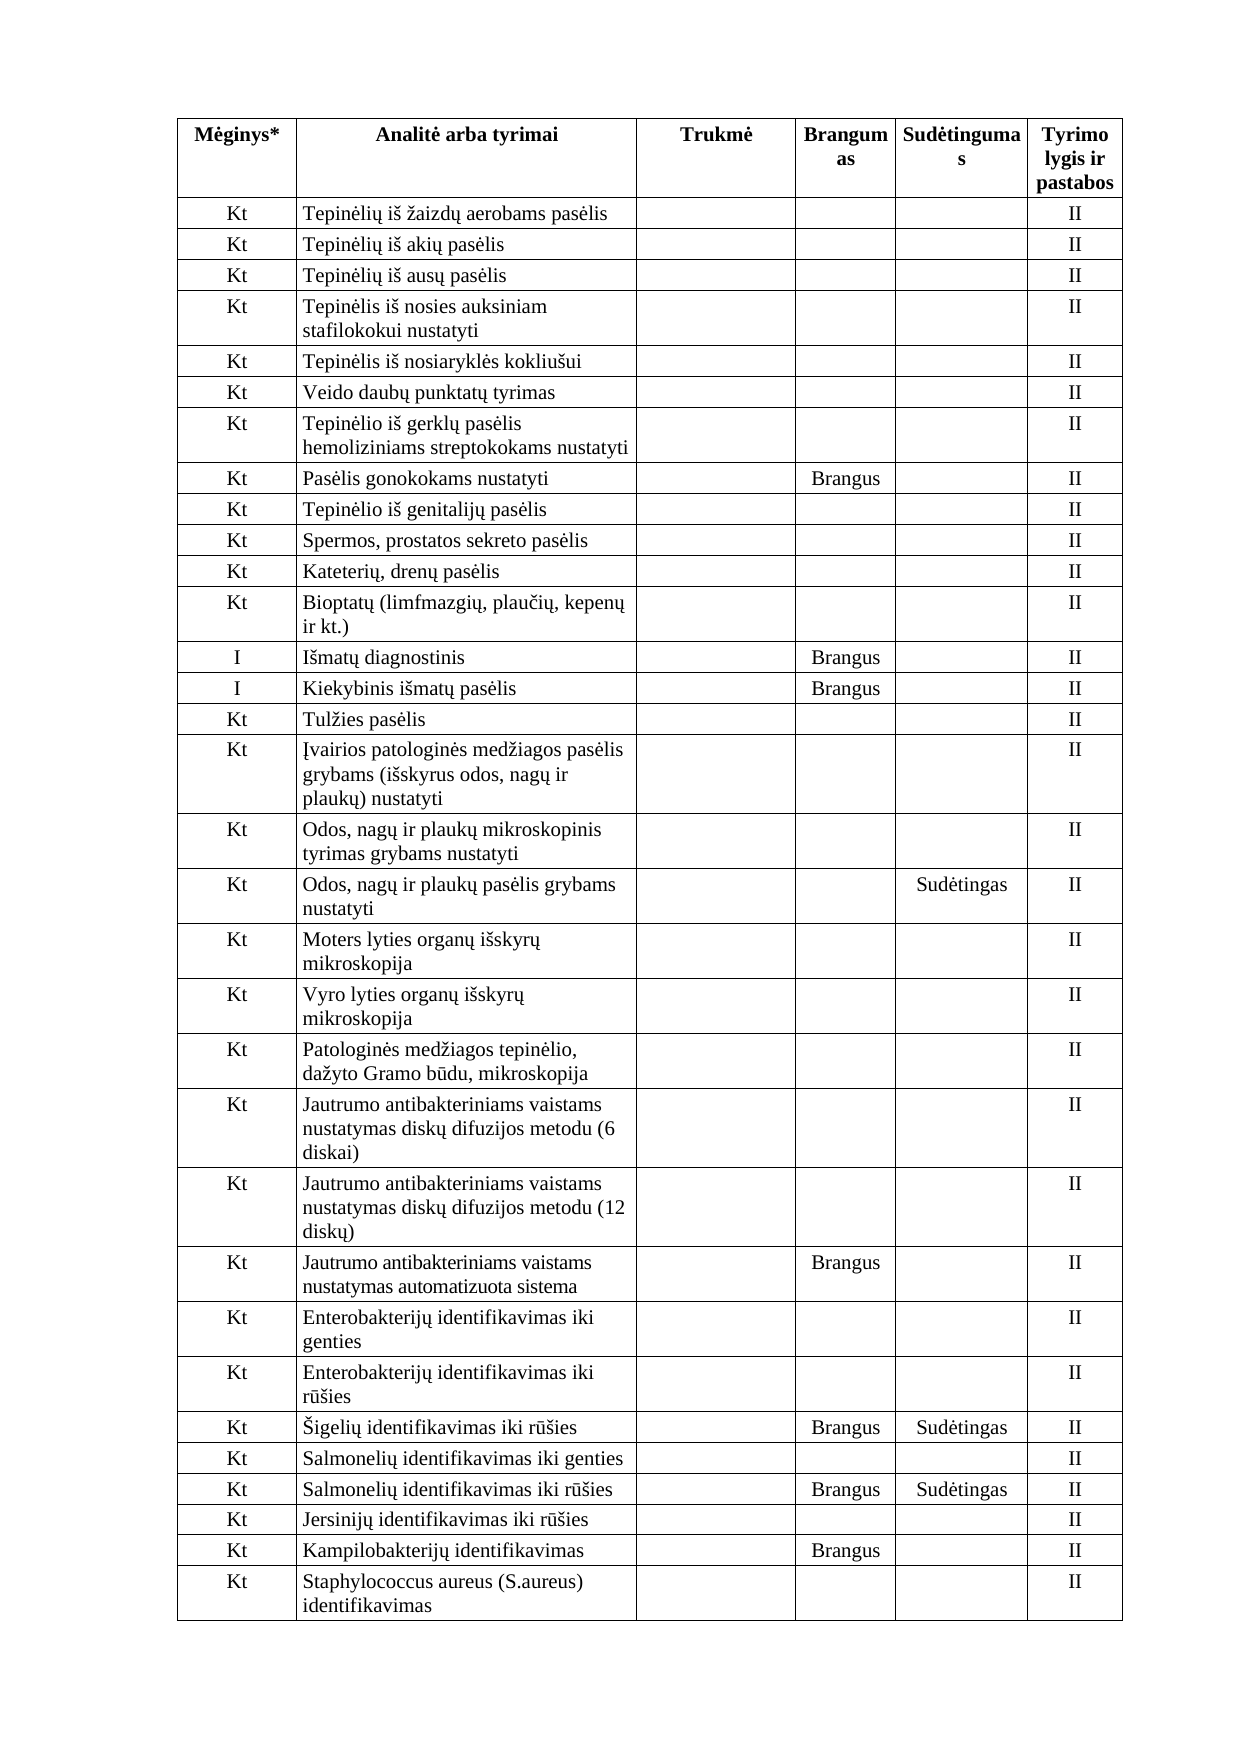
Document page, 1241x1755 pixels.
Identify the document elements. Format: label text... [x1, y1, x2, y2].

table_cell [796, 408, 895, 462]
table_cell Kiekybinis išmatų pasėlis [297, 673, 636, 702]
table_cell II [1028, 494, 1122, 524]
table_cell [796, 1443, 895, 1472]
table_cell Kt [178, 1443, 296, 1472]
table_cell [796, 1168, 895, 1246]
table_cell Kt [178, 735, 296, 812]
table_cell II [1028, 291, 1122, 345]
table_cell [637, 1412, 795, 1442]
table_cell [896, 525, 1027, 555]
table_cell Kt [178, 198, 296, 228]
table_cell II [1028, 229, 1122, 259]
table_cell II [1028, 735, 1122, 812]
table_cell Jautrumo antibakteriniams vaistams nustatymas automatizuota sistema [297, 1247, 636, 1301]
table_cell II [1028, 556, 1122, 586]
table_cell Tepinėlis iš nosiaryklės kokliušui [297, 346, 636, 376]
table_cell Kt [178, 525, 296, 555]
table_cell Salmonelių identifikavimas iki rūšies [297, 1474, 636, 1503]
table_cell [796, 814, 895, 867]
table_cell [637, 346, 795, 376]
table_cell [896, 556, 1027, 586]
table_cell II [1028, 1443, 1122, 1472]
table_cell Kt [178, 1168, 296, 1246]
table_cell [637, 1474, 795, 1503]
table_cell [896, 673, 1027, 702]
table_cell Kt [178, 1412, 296, 1442]
table_cell [637, 1357, 795, 1411]
table_cell Kt [178, 1247, 296, 1301]
table_cell Odos, nagų ir plaukų mikroskopinis tyrimas grybams nustatyti [297, 814, 636, 867]
table_cell [896, 924, 1027, 977]
table_cell [637, 814, 795, 867]
table_cell Brangus [796, 642, 895, 672]
table_cell II [1028, 1535, 1122, 1565]
table_cell [896, 1505, 1027, 1534]
table_cell Kt [178, 1474, 296, 1503]
table_cell Tepinėlių iš žaizdų aerobams pasėlis [297, 198, 636, 228]
table_cell II [1028, 869, 1122, 922]
table_cell II [1028, 525, 1122, 555]
table_cell [637, 494, 795, 524]
table_cell Kt [178, 291, 296, 345]
table_cell Jautrumo antibakteriniams vaistams nustatymas diskų difuzijos metodu (6 diskai) [297, 1089, 636, 1167]
table_cell [637, 556, 795, 586]
table_cell II [1028, 198, 1122, 228]
table_cell [896, 494, 1027, 524]
table_cell II [1028, 1247, 1122, 1301]
table_header Brangumas [796, 119, 895, 197]
table_cell Kt [178, 463, 296, 493]
table_cell Sudėtingas [896, 869, 1027, 922]
table_header Trukmė [637, 119, 795, 197]
table_cell II [1028, 1505, 1122, 1534]
table_cell [796, 704, 895, 733]
table_cell Brangus [796, 673, 895, 702]
table_cell [896, 1302, 1027, 1356]
table_cell Kt [178, 556, 296, 586]
table_cell [796, 1089, 895, 1167]
table_cell Kt [178, 587, 296, 641]
table_cell II [1028, 1357, 1122, 1411]
table_cell Kt [178, 704, 296, 733]
table_cell [896, 1566, 1027, 1620]
table_cell [896, 1357, 1027, 1411]
table_cell Moters lyties organų išskyrų mikroskopija [297, 924, 636, 977]
table_cell [637, 735, 795, 812]
table_cell [796, 1566, 895, 1620]
table_cell Kt [178, 1535, 296, 1565]
table_cell [896, 291, 1027, 345]
table_cell [896, 229, 1027, 259]
table_cell [796, 346, 895, 376]
table_cell II [1028, 587, 1122, 641]
table_cell [637, 291, 795, 345]
table_cell [796, 1302, 895, 1356]
table_cell [896, 198, 1027, 228]
table_cell [637, 525, 795, 555]
table_cell Kt [178, 979, 296, 1032]
table_cell [637, 1443, 795, 1472]
table_cell Kt [178, 229, 296, 259]
table_cell [796, 869, 895, 922]
table_cell [796, 525, 895, 555]
table_cell [637, 924, 795, 977]
table_cell Spermos, prostatos sekreto pasėlis [297, 525, 636, 555]
table_cell II [1028, 346, 1122, 376]
table_cell [796, 377, 895, 407]
table_cell II [1028, 1474, 1122, 1503]
table_cell [637, 1505, 795, 1534]
table_cell Tepinėlio iš genitalijų pasėlis [297, 494, 636, 524]
table_cell [637, 229, 795, 259]
table_cell [637, 1535, 795, 1565]
table_cell [896, 704, 1027, 733]
table_cell Tepinėlių iš akių pasėlis [297, 229, 636, 259]
table_cell Jautrumo antibakteriniams vaistams nustatymas diskų difuzijos metodu (12 diskų) [297, 1168, 636, 1246]
table_cell II [1028, 1034, 1122, 1087]
table_cell Vyro lyties organų išskyrų mikroskopija [297, 979, 636, 1032]
table_cell [896, 463, 1027, 493]
table_cell Kt [178, 494, 296, 524]
table_cell Brangus [796, 1247, 895, 1301]
table_cell Tepinėlių iš ausų pasėlis [297, 260, 636, 290]
table_cell [637, 673, 795, 702]
table_cell II [1028, 463, 1122, 493]
table_cell [796, 1034, 895, 1087]
table_cell [796, 260, 895, 290]
table_header Analitė arba tyrimai [297, 119, 636, 197]
table_cell Sudėtingas [896, 1412, 1027, 1442]
table_cell Brangus [796, 463, 895, 493]
table_cell Enterobakterijų identifikavimas iki genties [297, 1302, 636, 1356]
table_cell [896, 377, 1027, 407]
table_cell [896, 1247, 1027, 1301]
table_cell [896, 346, 1027, 376]
table_cell Įvairios patologinės medžiagos pasėlis grybams (išskyrus odos, nagų ir plaukų) nustatyti [297, 735, 636, 812]
table_cell [637, 1089, 795, 1167]
table_cell [637, 642, 795, 672]
table_cell Kt [178, 1505, 296, 1534]
table_cell [896, 1089, 1027, 1167]
table_cell [896, 260, 1027, 290]
table_cell Kt [178, 869, 296, 922]
table_cell Bioptatų (limfmazgių, plaučių, kepenų ir kt.) [297, 587, 636, 641]
table_cell [796, 735, 895, 812]
table_cell Tepinėlis iš nosies auksiniam stafilokokui nustatyti [297, 291, 636, 345]
table_cell Brangus [796, 1535, 895, 1565]
table_cell II [1028, 642, 1122, 672]
table_cell [796, 291, 895, 345]
table_cell [796, 229, 895, 259]
table_cell Kateterių, drenų pasėlis [297, 556, 636, 586]
table_cell Salmonelių identifikavimas iki genties [297, 1443, 636, 1472]
table_cell [896, 642, 1027, 672]
table_cell Jersinijų identifikavimas iki rūšies [297, 1505, 636, 1534]
table_cell Patologinės medžiagos tepinėlio, dažyto Gramo būdu, mikroskopija [297, 1034, 636, 1087]
table_cell [896, 408, 1027, 462]
table_cell [637, 1168, 795, 1246]
table_cell [896, 1535, 1027, 1565]
table_cell Kt [178, 346, 296, 376]
table_cell [637, 463, 795, 493]
table_cell [637, 377, 795, 407]
table_cell II [1028, 1089, 1122, 1167]
table_cell Tulžies pasėlis [297, 704, 636, 733]
table_cell [637, 408, 795, 462]
table_cell II [1028, 1302, 1122, 1356]
table_cell Išmatų diagnostinis [297, 642, 636, 672]
table_cell [637, 979, 795, 1032]
table_cell Kt [178, 1566, 296, 1620]
table_cell [796, 198, 895, 228]
table_cell Odos, nagų ir plaukų pasėlis grybams nustatyti [297, 869, 636, 922]
table_cell [796, 587, 895, 641]
table_cell [896, 979, 1027, 1032]
table_cell I [178, 673, 296, 702]
table_cell Sudėtingas [896, 1474, 1027, 1503]
table_cell Kt [178, 1357, 296, 1411]
table_cell Staphylococcus aureus (S.aureus) identifikavimas [297, 1566, 636, 1620]
table_cell [637, 1302, 795, 1356]
table_cell [796, 924, 895, 977]
table_cell Kt [178, 924, 296, 977]
table_cell [896, 735, 1027, 812]
table_cell Enterobakterijų identifikavimas iki rūšies [297, 1357, 636, 1411]
table_cell [896, 814, 1027, 867]
table_cell Brangus [796, 1412, 895, 1442]
table_cell II [1028, 1168, 1122, 1246]
table_cell Kt [178, 260, 296, 290]
table_cell Veido daubų punktatų tyrimas [297, 377, 636, 407]
table_header Tyrimo lygis ir pastabos [1028, 119, 1122, 197]
table_cell [796, 979, 895, 1032]
table_cell Kt [178, 408, 296, 462]
table_cell I [178, 642, 296, 672]
table_cell II [1028, 673, 1122, 702]
table_cell II [1028, 260, 1122, 290]
table_header Mėginys* [178, 119, 296, 197]
table_cell [796, 1505, 895, 1534]
table_cell [896, 1168, 1027, 1246]
table_cell Pasėlis gonokokams nustatyti [297, 463, 636, 493]
table_cell Tepinėlio iš gerklų pasėlis hemoliziniams streptokokams nustatyti [297, 408, 636, 462]
table_header Sudėtingumas [896, 119, 1027, 197]
table_cell [796, 556, 895, 586]
table_cell II [1028, 377, 1122, 407]
table_cell Kt [178, 1034, 296, 1087]
table_cell [637, 1566, 795, 1620]
table_cell II [1028, 924, 1122, 977]
table_cell [637, 704, 795, 733]
table_cell [637, 587, 795, 641]
table_cell II [1028, 1412, 1122, 1442]
table_cell [637, 1247, 795, 1301]
table_cell II [1028, 704, 1122, 733]
table_cell [896, 1443, 1027, 1472]
table_cell [637, 869, 795, 922]
table_cell [796, 494, 895, 524]
table_cell II [1028, 814, 1122, 867]
table_cell Brangus [796, 1474, 895, 1503]
table_cell II [1028, 979, 1122, 1032]
table_cell [896, 587, 1027, 641]
table_cell Šigelių identifikavimas iki rūšies [297, 1412, 636, 1442]
table_cell [896, 1034, 1027, 1087]
table_cell Kt [178, 1089, 296, 1167]
table_cell Kt [178, 377, 296, 407]
table_cell II [1028, 408, 1122, 462]
table_cell [637, 198, 795, 228]
table_cell II [1028, 1566, 1122, 1620]
table_cell Kt [178, 1302, 296, 1356]
table_cell Kt [178, 814, 296, 867]
table_cell [637, 260, 795, 290]
table_cell [796, 1357, 895, 1411]
table_cell Kampilobakterijų identifikavimas [297, 1535, 636, 1565]
table_cell [637, 1034, 795, 1087]
